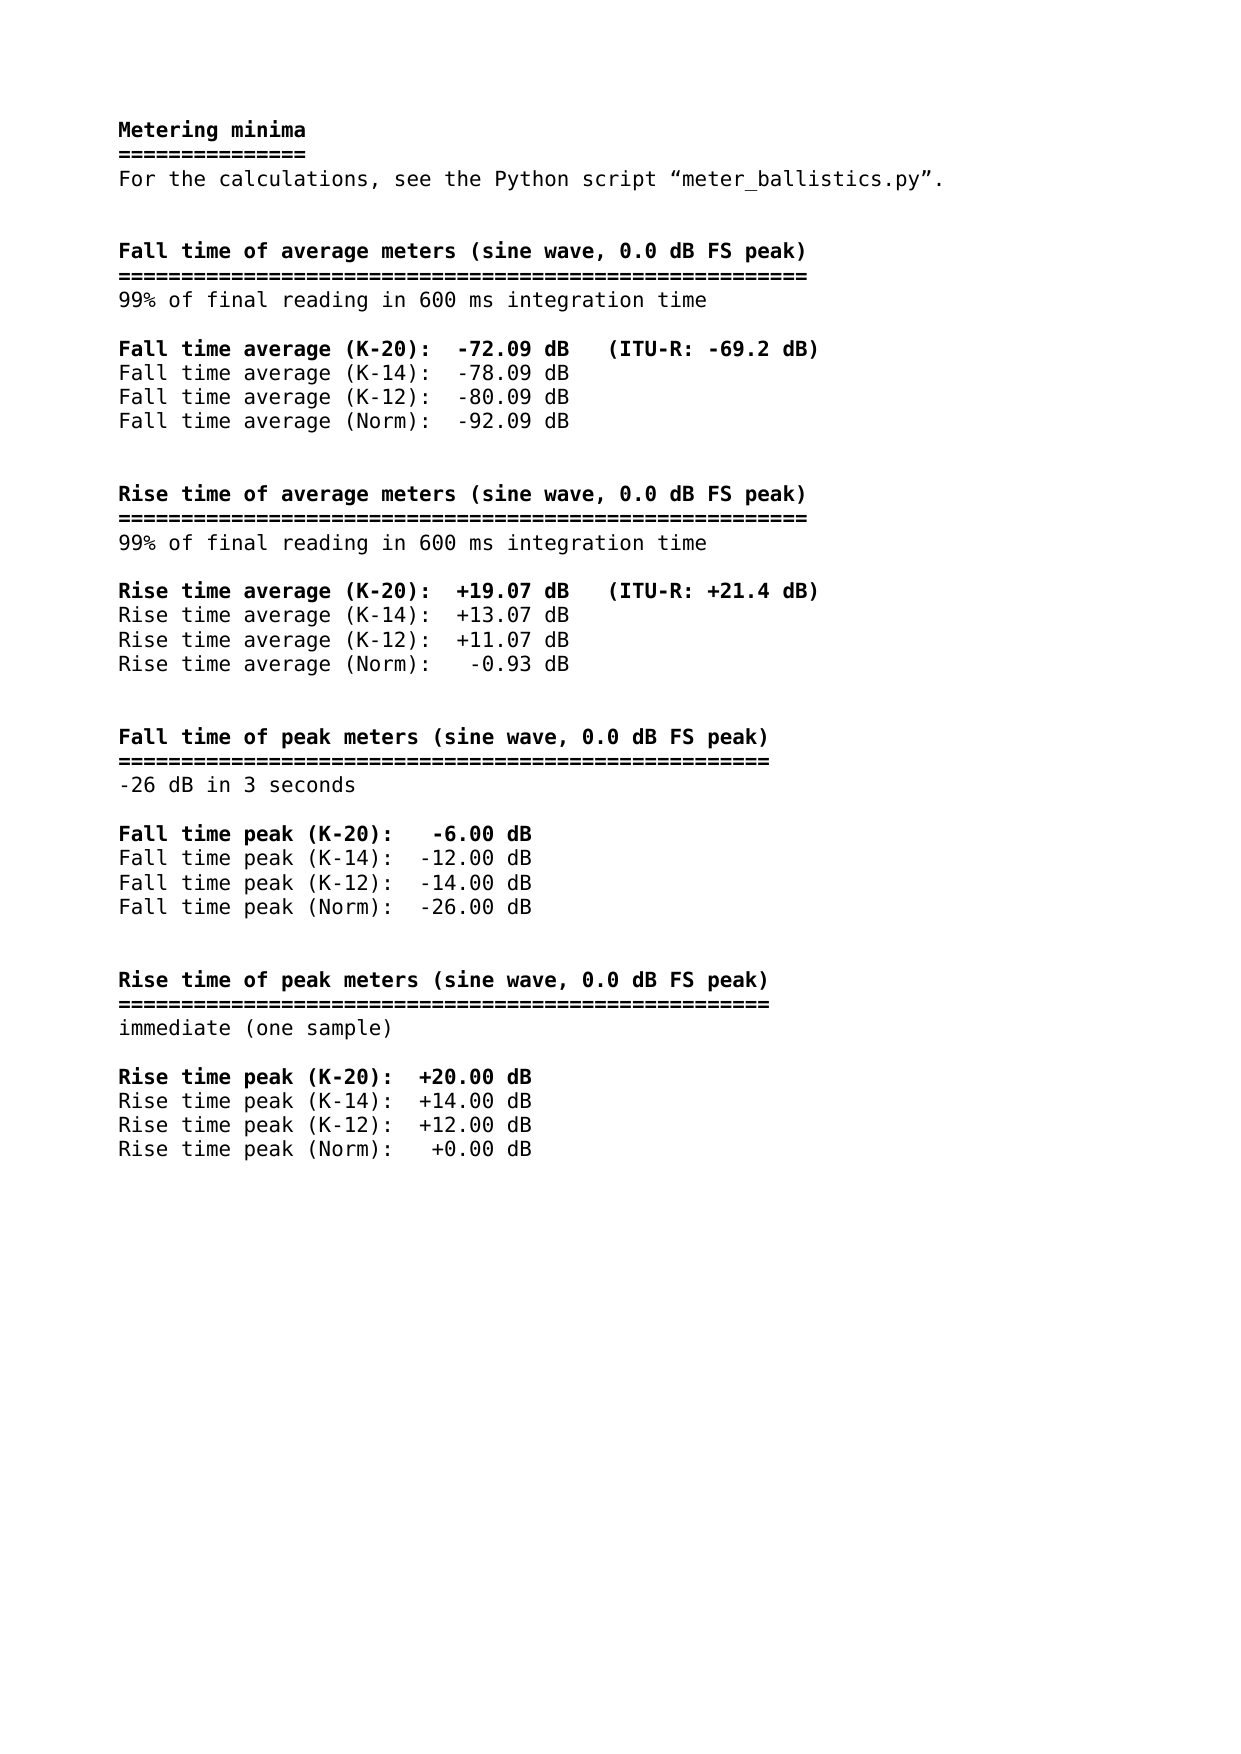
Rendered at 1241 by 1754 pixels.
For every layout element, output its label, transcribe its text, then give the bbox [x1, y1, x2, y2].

text Fall time peak (K-12): -14.00 dB [118, 871, 1122, 895]
text Fall time average (K-12): -80.09 dB [118, 385, 1122, 409]
text -26 dB in 3 seconds [118, 773, 1122, 798]
text Fall time average (K-20): -72.09 dB (ITU-R: -69.2 dB) [118, 337, 1122, 361]
text Metering minima [118, 118, 1122, 142]
text Fall time peak (K-20): -6.00 dB [118, 822, 1122, 846]
text Rise time peak (K-12): +12.00 dB [118, 1113, 1122, 1137]
text Rise time average (K-12): +11.07 dB [118, 628, 1122, 652]
text For the calculations, see the Python script “meter_ballistics.py”. [118, 167, 1122, 191]
text Fall time average (Norm): -92.09 dB [118, 409, 1122, 434]
text Fall time of peak meters (sine wave, 0.0 dB FS peak) [118, 725, 1122, 749]
text 99% of final reading in 600 ms integration time [118, 531, 1122, 555]
text Rise time peak (K-20): +20.00 dB [118, 1065, 1122, 1089]
text Rise time average (K-20): +19.07 dB (ITU-R: +21.4 dB) [118, 579, 1122, 603]
text ======================================================= [118, 264, 1122, 288]
text Rise time peak (K-14): +14.00 dB [118, 1089, 1122, 1113]
text Fall time peak (K-14): -12.00 dB [118, 846, 1122, 871]
text ==================================================== [118, 749, 1122, 773]
text Fall time peak (Norm): -26.00 dB [118, 895, 1122, 919]
text Rise time average (K-14): +13.07 dB [118, 603, 1122, 628]
text ======================================================= [118, 506, 1122, 531]
text immediate (one sample) [118, 1016, 1122, 1040]
text Fall time average (K-14): -78.09 dB [118, 361, 1122, 385]
text Rise time average (Norm): -0.93 dB [118, 652, 1122, 676]
text Rise time of average meters (sine wave, 0.0 dB FS peak) [118, 482, 1122, 506]
text Rise time of peak meters (sine wave, 0.0 dB FS peak) [118, 968, 1122, 992]
text =============== [118, 142, 1122, 167]
text ==================================================== [118, 992, 1122, 1016]
text 99% of final reading in 600 ms integration time [118, 288, 1122, 312]
text Rise time peak (Norm): +0.00 dB [118, 1137, 1122, 1162]
text Fall time of average meters (sine wave, 0.0 dB FS peak) [118, 239, 1122, 264]
